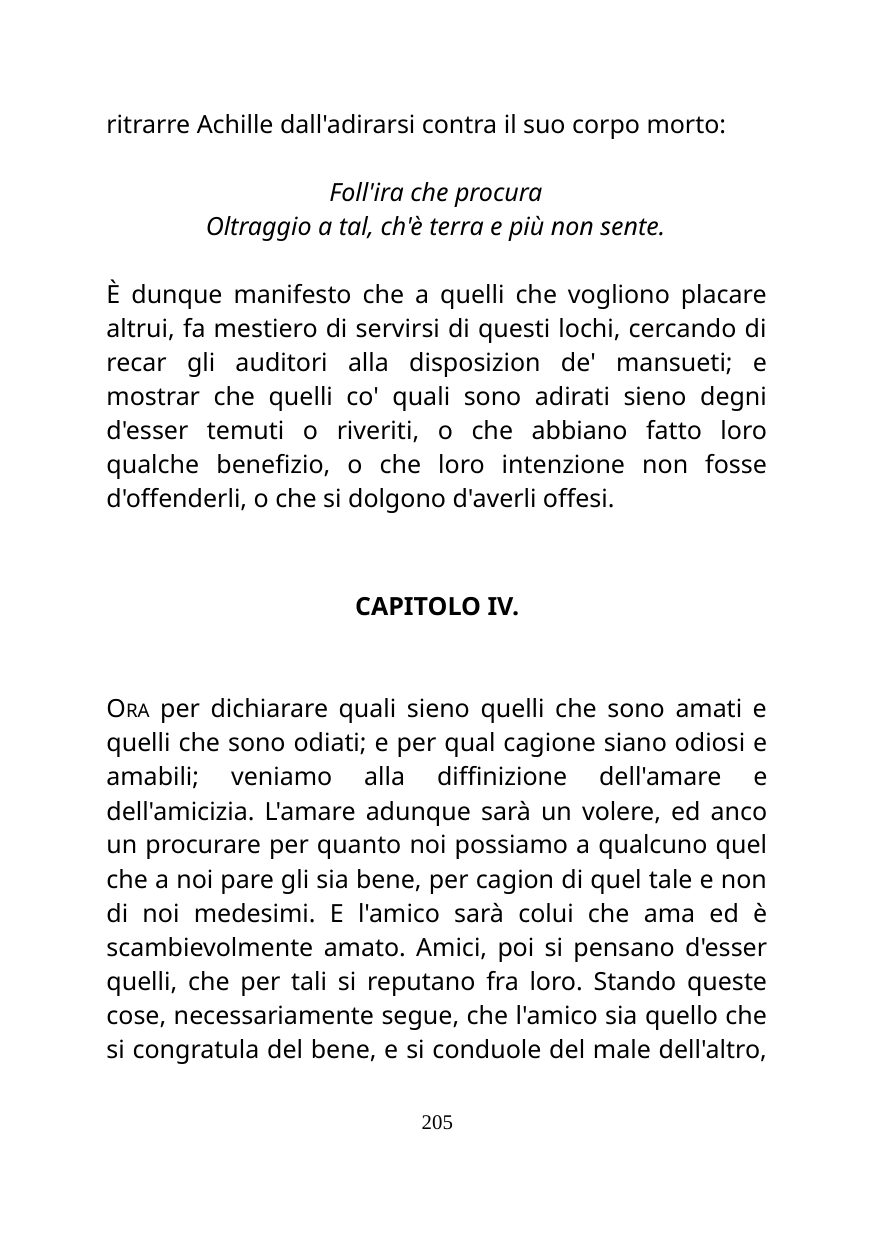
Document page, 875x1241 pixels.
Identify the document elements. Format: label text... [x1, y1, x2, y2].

text ORA per dichiarare quali sieno quelli che sono amati e quelli che sono odiati; e per qual cagione siano odiosi e amabili; veniamo alla diffinizione dell'amare e dell'amicizia. L'amare adunque sarà un volere, ed anco un procurare per quanto noi possiamo a qualcuno quel che a noi pare gli sia bene, per cagion di quel tale e non di noi medesimi. E l'amico sarà colui che ama ed è scambievolmente amato. Amici, poi si pensano d'esser quelli, che per tali si reputano fra loro. Stando queste cose, necessariamente segue, che l'amico sia quello che si congratula del bene, e si conduole del male dell'altro, [106, 691, 768, 1066]
text Foll'ira che procura [106, 174, 768, 208]
text CAPITOLO IV. [106, 589, 768, 623]
text Oltraggio a tal, ch'è terra e più non sente. [106, 208, 768, 242]
text ritrarre Achille dall'adirarsi contra il suo corpo morto: [106, 106, 768, 140]
text È dunque manifesto che a quelli che vogliono placare altrui, fa mestiero di servirsi di questi lochi, cercando di recar gli auditori alla disposizion de' mansueti; e mostrar che quelli co' quali sono adirati sieno degni d'esser temuti o riveriti, o che abbiano fatto loro qualche benefizio, o che loro intenzione non fosse d'offenderli, o che si dolgono d'averli offesi. [106, 277, 768, 515]
